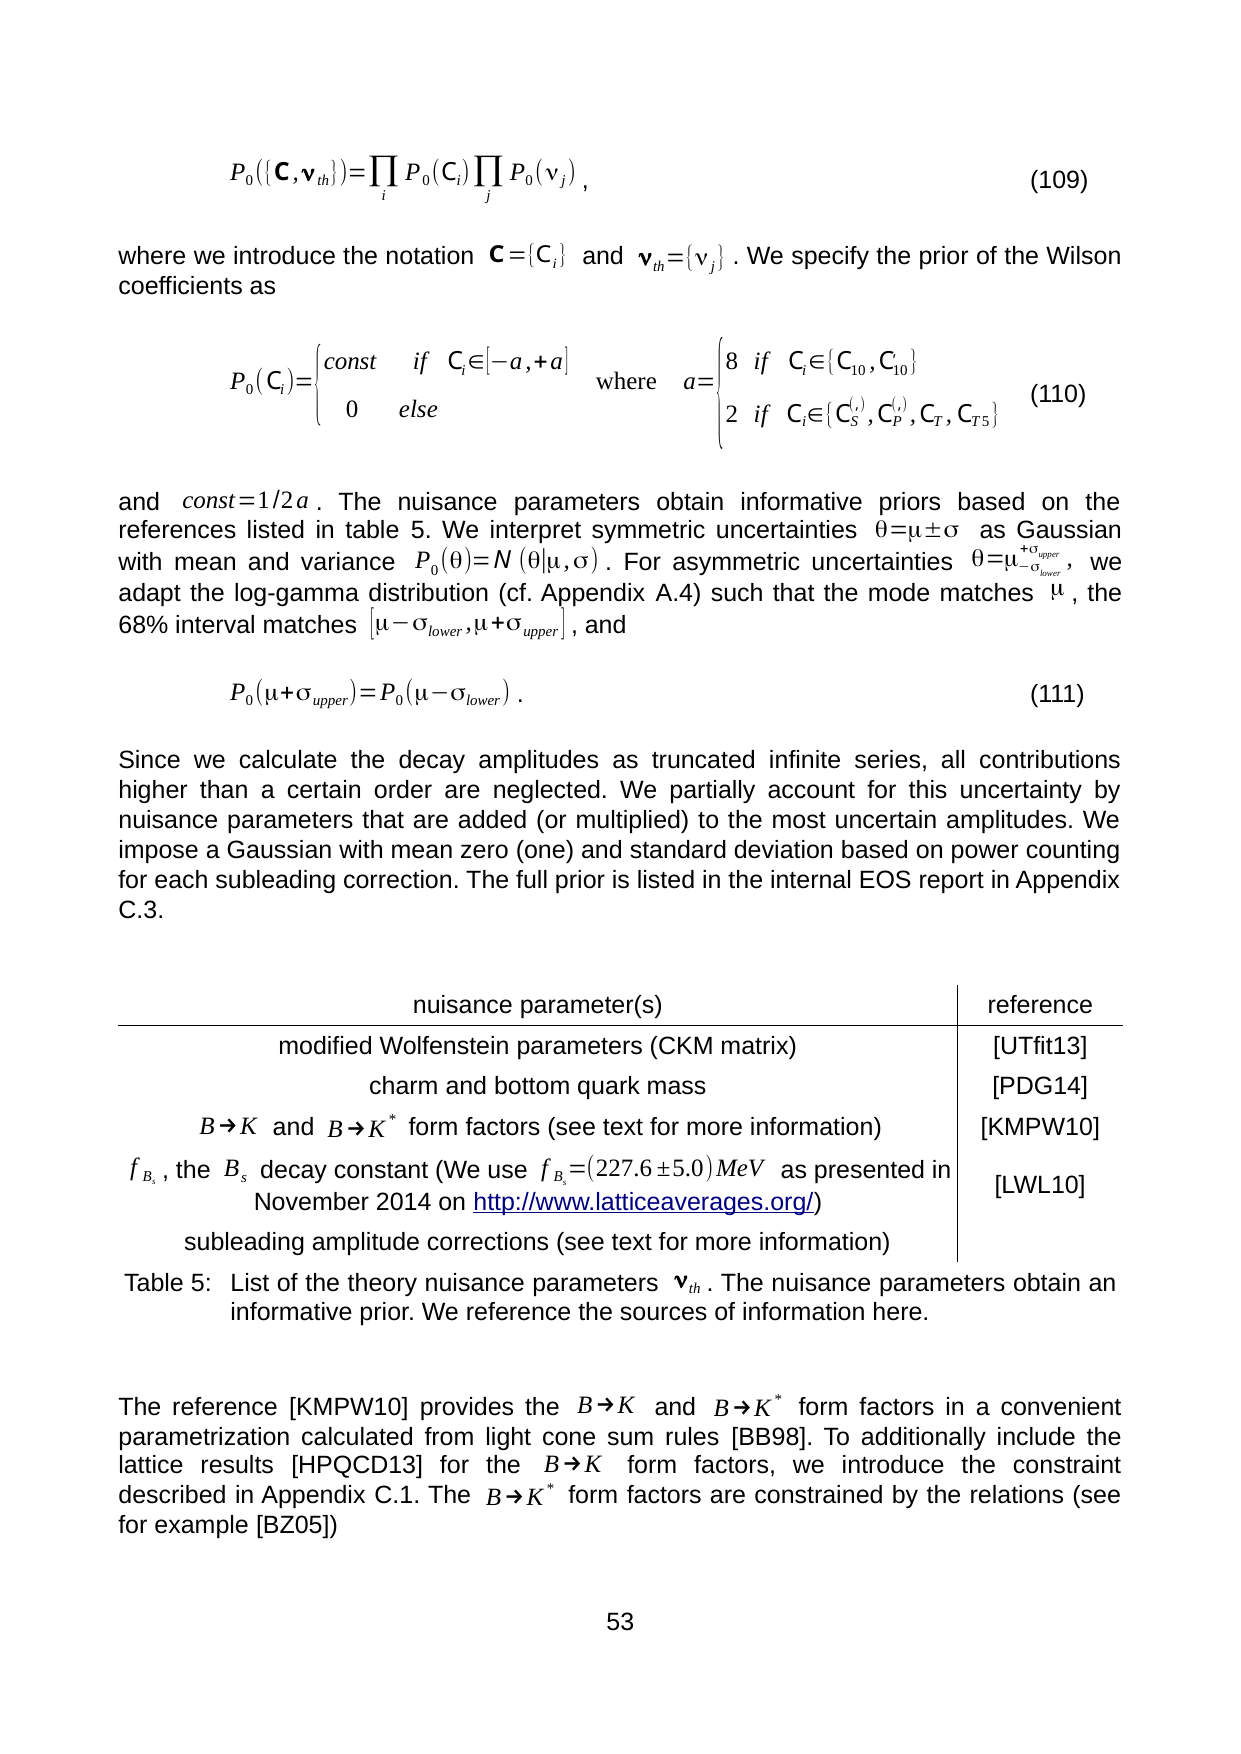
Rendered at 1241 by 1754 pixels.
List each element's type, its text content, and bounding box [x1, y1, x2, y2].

table_header [118, 671, 217, 715]
table_header [118, 148, 217, 210]
table_header , [217, 148, 1024, 210]
table_header [118, 330, 217, 456]
table_header [217, 330, 1024, 456]
table_header (111) [1024, 671, 1123, 715]
table_cell modified Wolfenstein parameters (CKM matrix) [118, 1026, 957, 1065]
table_cell charm and bottom quark mass [118, 1065, 957, 1106]
table_cell [958, 1222, 1123, 1262]
table_cell [KMPW10] [958, 1106, 1123, 1147]
table_cell [UTfit13] [958, 1026, 1123, 1065]
table_cell and form factors (see text for more information) [118, 1106, 957, 1147]
table_header nuisance parameter(s) [118, 985, 957, 1025]
table_cell [LWL10] [958, 1147, 1123, 1222]
table_header . [217, 671, 1024, 715]
text where we introduce the notation and . We specify the prior of the Wilson coefficients as [118, 240, 1122, 300]
text Since we calculate the decay amplitudes as truncated infinite series, all contributions higher than a certain order are neglected. We partially account for this uncertainty by nuisance parameters that are added (or multiplied) to the most uncertain amplitudes. We impose a Gaussian with mean zero (one) and standard deviation based on power counting for each subleading correction. The full prior is listed in the internal EOS report in Appendix C.3. [118, 745, 1122, 925]
text and . The nuisance parameters obtain informative priors based on the references listed in table 5. We interpret symmetric uncertainties as Gaussian with mean and variance . For asymmetric uncertainties we adapt the log-gamma distribution (cf. Appendix A.4) such that the mode matches , the 68% interval matches , and [118, 486, 1122, 641]
table_header reference [958, 985, 1123, 1025]
table_header (110) [1024, 330, 1123, 456]
table_header (109) [1024, 148, 1123, 210]
table_cell subleading amplitude corrections (see text for more information) [118, 1222, 957, 1262]
table_cell , the decay constant (We use as presented in November 2014 on http://www.latticeaverages.org/) [118, 1147, 957, 1222]
table_cell Table 5: List of the theory nuisance parameters . The nuisance parameters obtain an informative prior. We reference the sources of information here. [118, 1262, 1123, 1390]
text The reference [KMPW10] provides the and form factors in a convenient parametrization calculated from light cone sum rules [BB98]. To additionally include the lattice results [HPQCD13] for the form factors, we introduce the constraint described in Appendix C.1. The form factors are constrained by the relations (see for example [BZ05]) [118, 1390, 1122, 1539]
table_cell [PDG14] [958, 1065, 1123, 1106]
